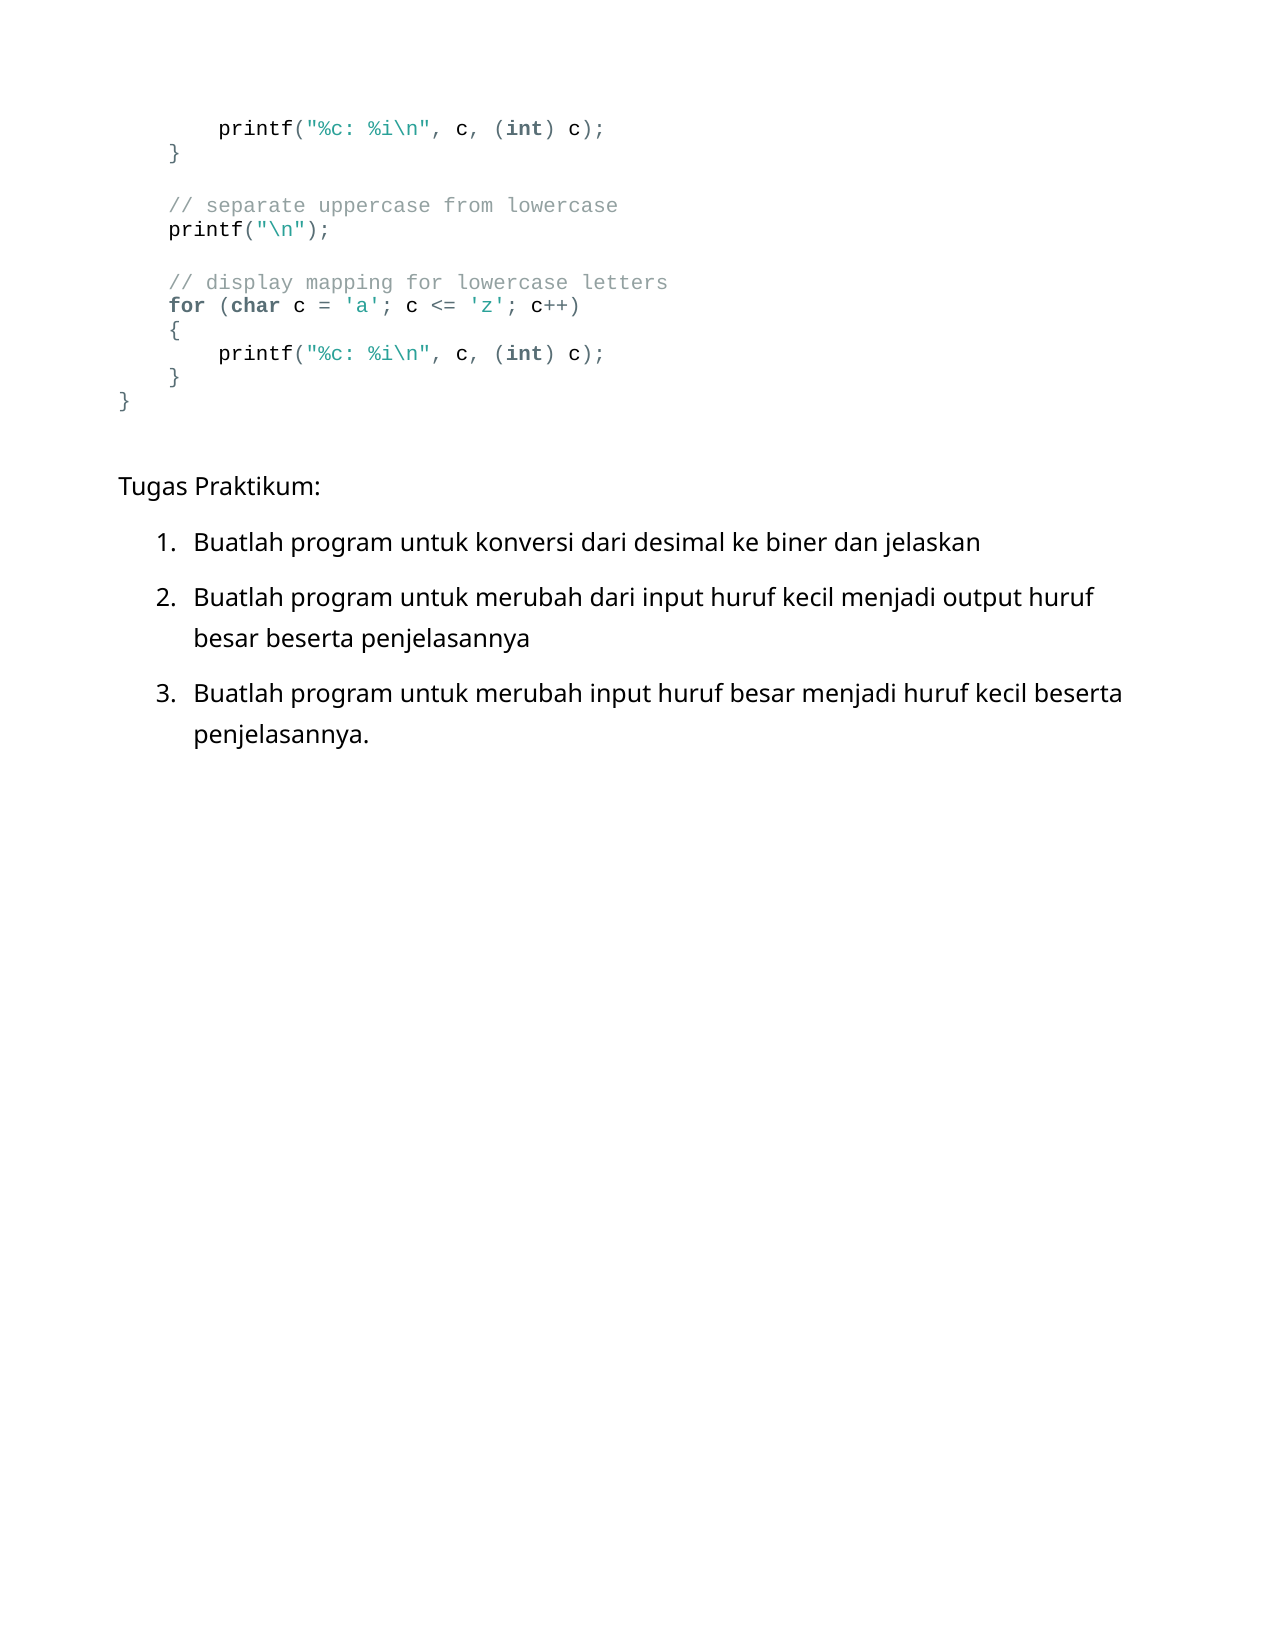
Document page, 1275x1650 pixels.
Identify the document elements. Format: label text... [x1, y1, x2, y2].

list Buatlah program untuk merubah dari input huruf kecil menjadi output huruf besar beserta penjelasannya [156, 580, 1157, 655]
text } [118, 366, 1157, 390]
text Tugas Praktikum: [118, 469, 1157, 503]
text { [118, 319, 1157, 343]
text printf("\n"); [118, 218, 1157, 242]
text printf("%c: %i\n", c, (int) c); [118, 118, 1157, 142]
text } [118, 390, 1157, 413]
text for (char c = 'a'; c <= 'z'; c++) [118, 295, 1157, 319]
text // display mapping for lowercase letters [118, 272, 1157, 295]
list Buatlah program untuk merubah input huruf besar menjadi huruf kecil beserta penjelasannya. [156, 676, 1157, 751]
text } [118, 142, 1157, 165]
text // separate uppercase from lowercase [118, 195, 1157, 218]
text printf("%c: %i\n", c, (int) c); [118, 343, 1157, 366]
list Buatlah program untuk konversi dari desimal ke biner dan jelaskan [156, 524, 1157, 558]
